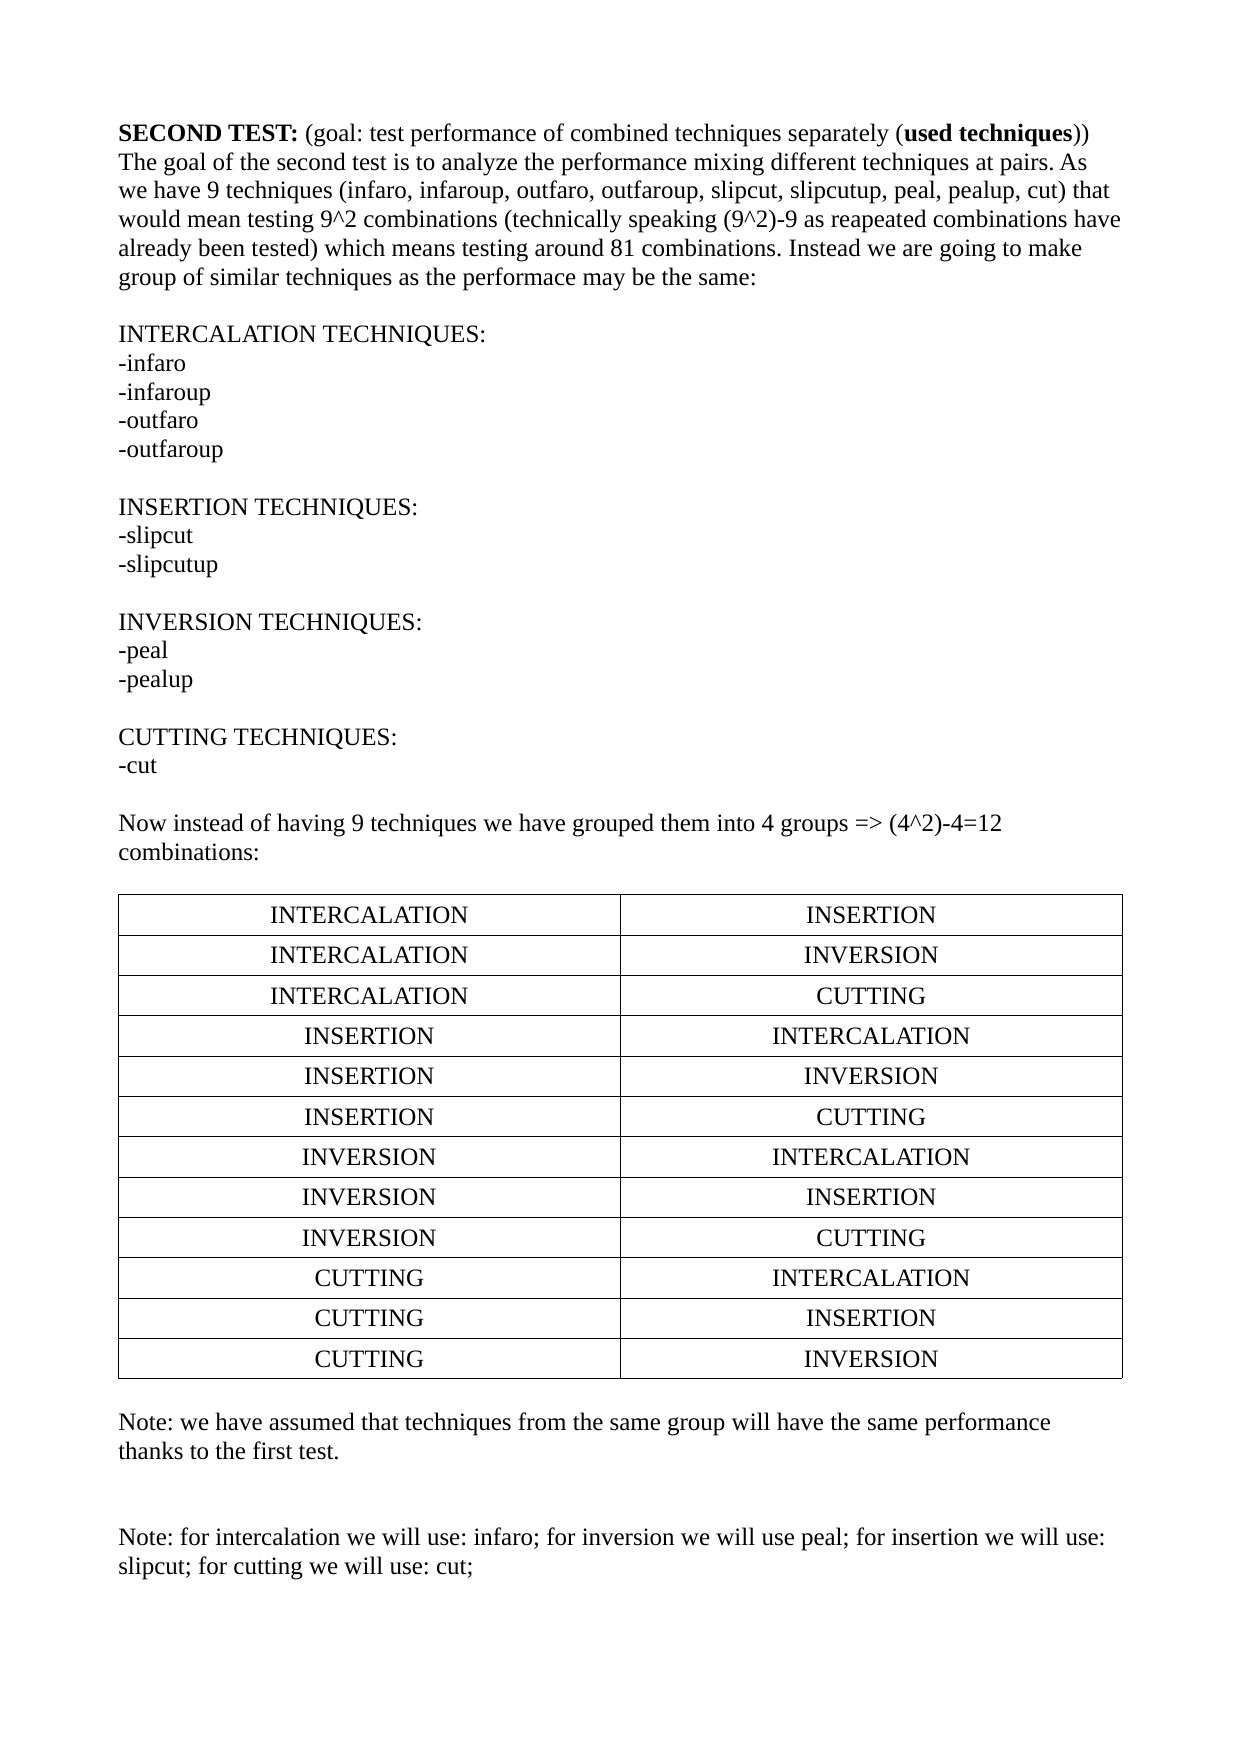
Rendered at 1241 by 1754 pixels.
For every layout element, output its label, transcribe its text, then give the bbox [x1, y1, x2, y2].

table_cell INSERTION [621, 1178, 1122, 1217]
text -slipcutup [118, 549, 1122, 578]
table_cell INVERSION [621, 1057, 1122, 1096]
table_cell INTERCALATION [621, 1137, 1122, 1177]
table_cell CUTTING [119, 1299, 620, 1338]
text -peal [118, 636, 1122, 664]
table_header INTERCALATION [119, 895, 620, 935]
text INSERTION TECHNIQUES: [118, 492, 1122, 521]
table_cell CUTTING [621, 1218, 1122, 1257]
table_cell INSERTION [621, 1299, 1122, 1338]
text Now instead of having 9 techniques we have grouped them into 4 groups => (4^2)-4=12 combinations: [118, 808, 1122, 866]
text -slipcut [118, 521, 1122, 549]
table_cell CUTTING [621, 1097, 1122, 1136]
table_cell INSERTION [119, 1016, 620, 1056]
text Note: we have assumed that techniques from the same group will have the same performance thanks to the first test. [118, 1407, 1122, 1464]
table_cell INVERSION [621, 1339, 1122, 1378]
table_cell CUTTING [621, 976, 1122, 1015]
table_cell INSERTION [119, 1057, 620, 1096]
table_cell CUTTING [119, 1258, 620, 1297]
text -outfaroup [118, 434, 1122, 463]
table_cell INVERSION [119, 1137, 620, 1177]
text -outfaro [118, 406, 1122, 434]
text The goal of the second test is to analyze the performance mixing different techniques at pairs. As we have 9 techniques (infaro, infaroup, outfaro, outfaroup, slipcut, slipcutup, peal, pealup, cut) that would mean testing 9^2 combinations (technically speaking (9^2)-9 as reapeated combinations have already been tested) which means testing around 81 combinations. Instead we are going to make group of similar techniques as the performace may be the same: [118, 147, 1122, 291]
table_cell INTERCALATION [119, 976, 620, 1015]
text -pealup [118, 664, 1122, 693]
table_cell INSERTION [119, 1097, 620, 1136]
text INVERSION TECHNIQUES: [118, 607, 1122, 636]
table_header INSERTION [621, 895, 1122, 935]
text -infaroup [118, 377, 1122, 406]
table_cell INTERCALATION [119, 936, 620, 975]
text -cut [118, 751, 1122, 779]
table_cell INTERCALATION [621, 1016, 1122, 1056]
table_cell INVERSION [621, 936, 1122, 975]
text Note: for intercalation we will use: infaro; for inversion we will use peal; for insertion we will use: slipcut; for cutting we will use: cut; [118, 1522, 1122, 1579]
text -infaro [118, 348, 1122, 377]
text SECOND TEST: (goal: test performance of combined techniques separately (used techniques)) [118, 118, 1122, 147]
text CUTTING TECHNIQUES: [118, 722, 1122, 751]
table_cell INVERSION [119, 1218, 620, 1257]
table_cell INTERCALATION [621, 1258, 1122, 1297]
table_cell CUTTING [119, 1339, 620, 1378]
table_cell INVERSION [119, 1178, 620, 1217]
text INTERCALATION TECHNIQUES: [118, 319, 1122, 348]
